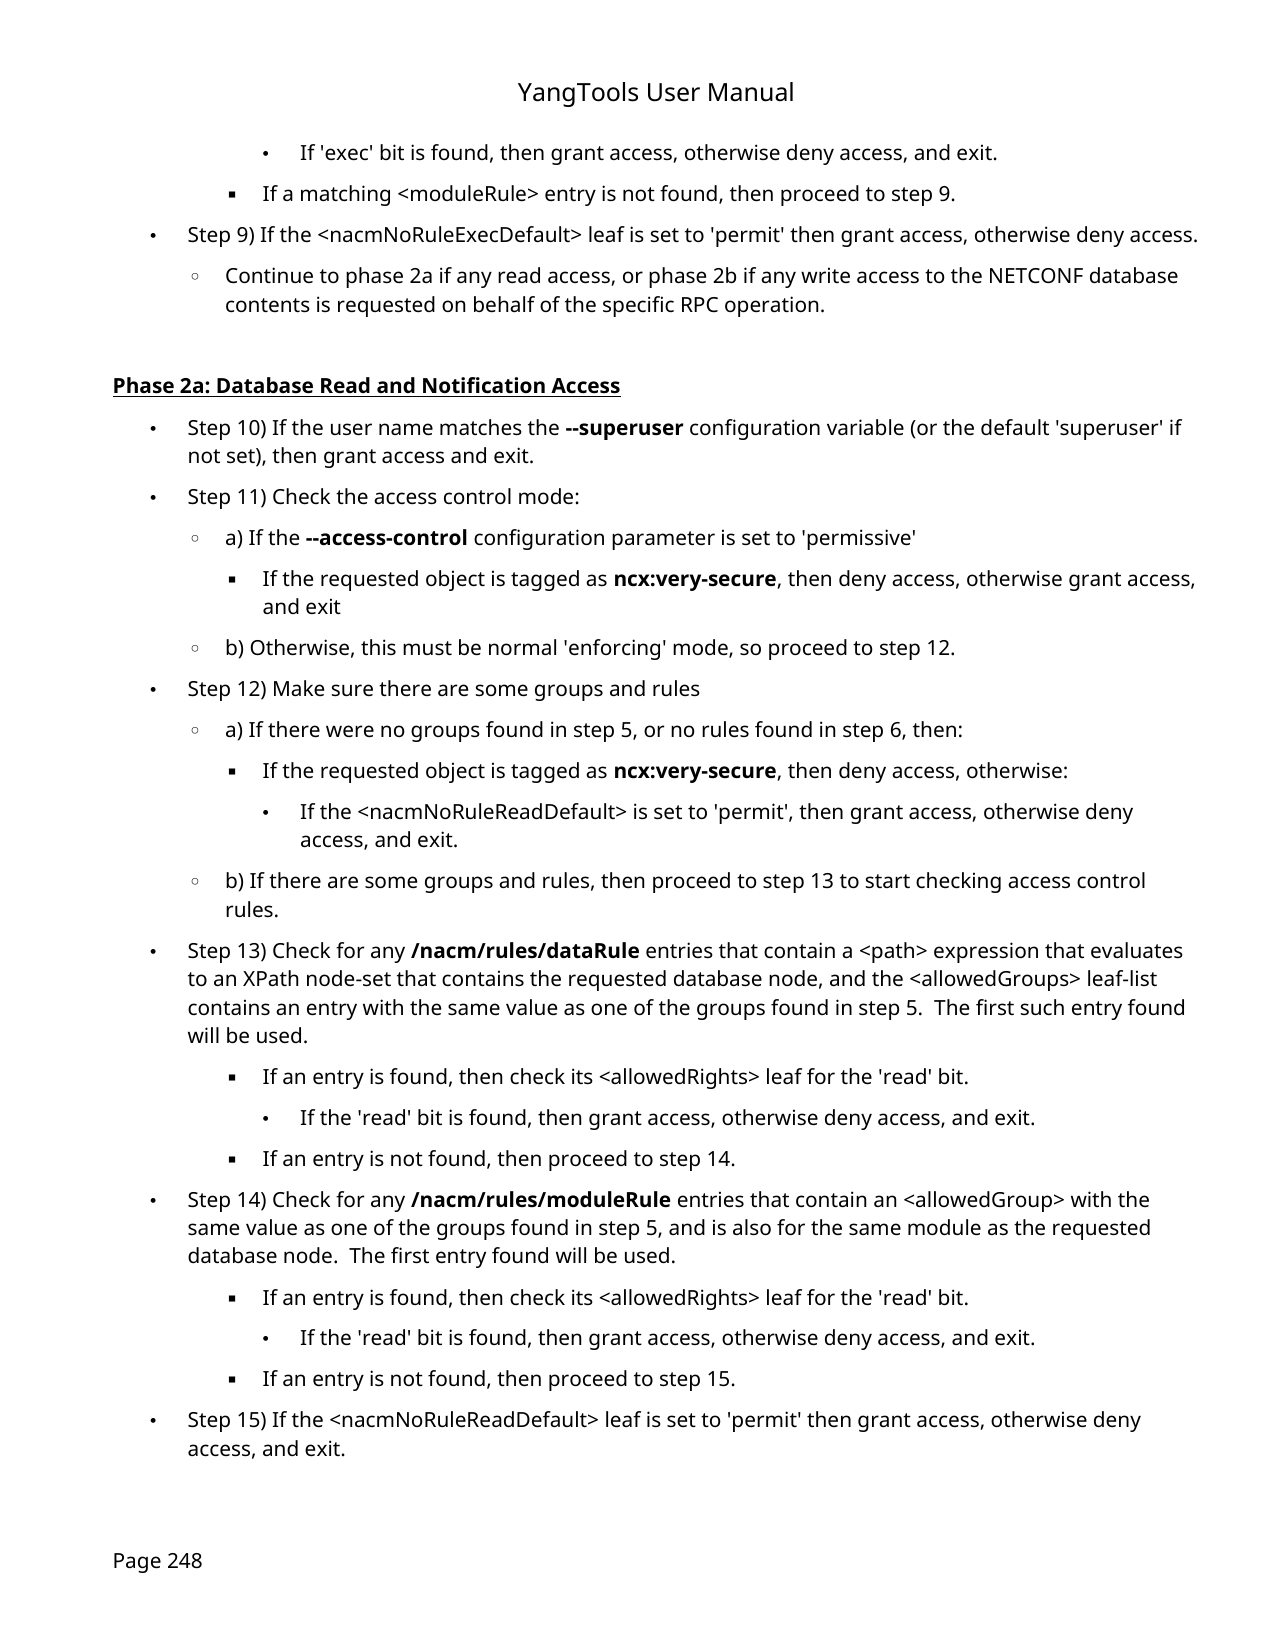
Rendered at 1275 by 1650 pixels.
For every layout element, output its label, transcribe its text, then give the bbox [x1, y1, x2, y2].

list Step 13) Check for any /nacm/rules/dataRule entries that contain a <path> expression that evaluates to an XPath node-set that contains the requested database node, and the <allowedGroups> leaf-list contains an entry with the same value as one of the groups found in step 5. The first such entry found will be used. [150, 936, 1200, 1049]
list b) If there are some groups and rules, then proceed to step 13 to start checking access control rules. [187, 866, 1200, 923]
list If a matching <moduleRule> entry is not found, then proceed to step 9. [225, 179, 1200, 208]
list If an entry is not found, then proceed to step 14. [225, 1144, 1200, 1172]
list If the requested object is tagged as ncx:very-secure, then deny access, otherwise: [225, 756, 1200, 784]
list Step 15) If the <nacmNoRuleReadDefault> leaf is set to 'permit' then grant access, otherwise deny access, and exit. [150, 1405, 1200, 1462]
list If an entry is found, then check its <allowedRights> leaf for the 'read' bit. [225, 1062, 1200, 1090]
list Continue to phase 2a if any read access, or phase 2b if any write access to the NETCONF database contents is requested on behalf of the specific RPC operation. [187, 261, 1200, 318]
list If 'exec' bit is found, then grant access, otherwise deny access, and exit. [262, 138, 1200, 167]
text Phase 2a: Database Read and Notification Access [112, 372, 1200, 400]
list Step 12) Make sure there are some groups and rules [150, 674, 1200, 703]
list If the requested object is tagged as ncx:very-secure, then deny access, otherwise grant access, and exit [225, 564, 1200, 621]
list If the 'read' bit is found, then grant access, otherwise deny access, and exit. [262, 1103, 1200, 1131]
list b) Otherwise, this must be normal 'enforcing' mode, so proceed to step 12. [187, 633, 1200, 662]
list If an entry is found, then check its <allowedRights> leaf for the 'read' bit. [225, 1283, 1200, 1311]
list Step 11) Check the access control mode: [150, 482, 1200, 510]
list Step 9) If the <nacmNoRuleExecDefault> leaf is set to 'permit' then grant access, otherwise deny access. [150, 220, 1200, 249]
list If an entry is not found, then proceed to step 15. [225, 1364, 1200, 1393]
list a) If the --access-control configuration parameter is set to 'permissive' [187, 523, 1200, 551]
list If the <nacmNoRuleReadDefault> is set to 'permit', then grant access, otherwise deny access, and exit. [262, 797, 1200, 854]
list Step 10) If the user name matches the --superuser configuration variable (or the default 'superuser' if not set), then grant access and exit. [150, 413, 1200, 469]
list a) If there were no groups found in step 5, or no rules found in step 6, then: [187, 715, 1200, 743]
list If the 'read' bit is found, then grant access, otherwise deny access, and exit. [262, 1323, 1200, 1352]
list Step 14) Check for any /nacm/rules/moduleRule entries that contain an <allowedGroup> with the same value as one of the groups found in step 5, and is also for the same module as the requested database node. The first entry found will be used. [150, 1185, 1200, 1270]
